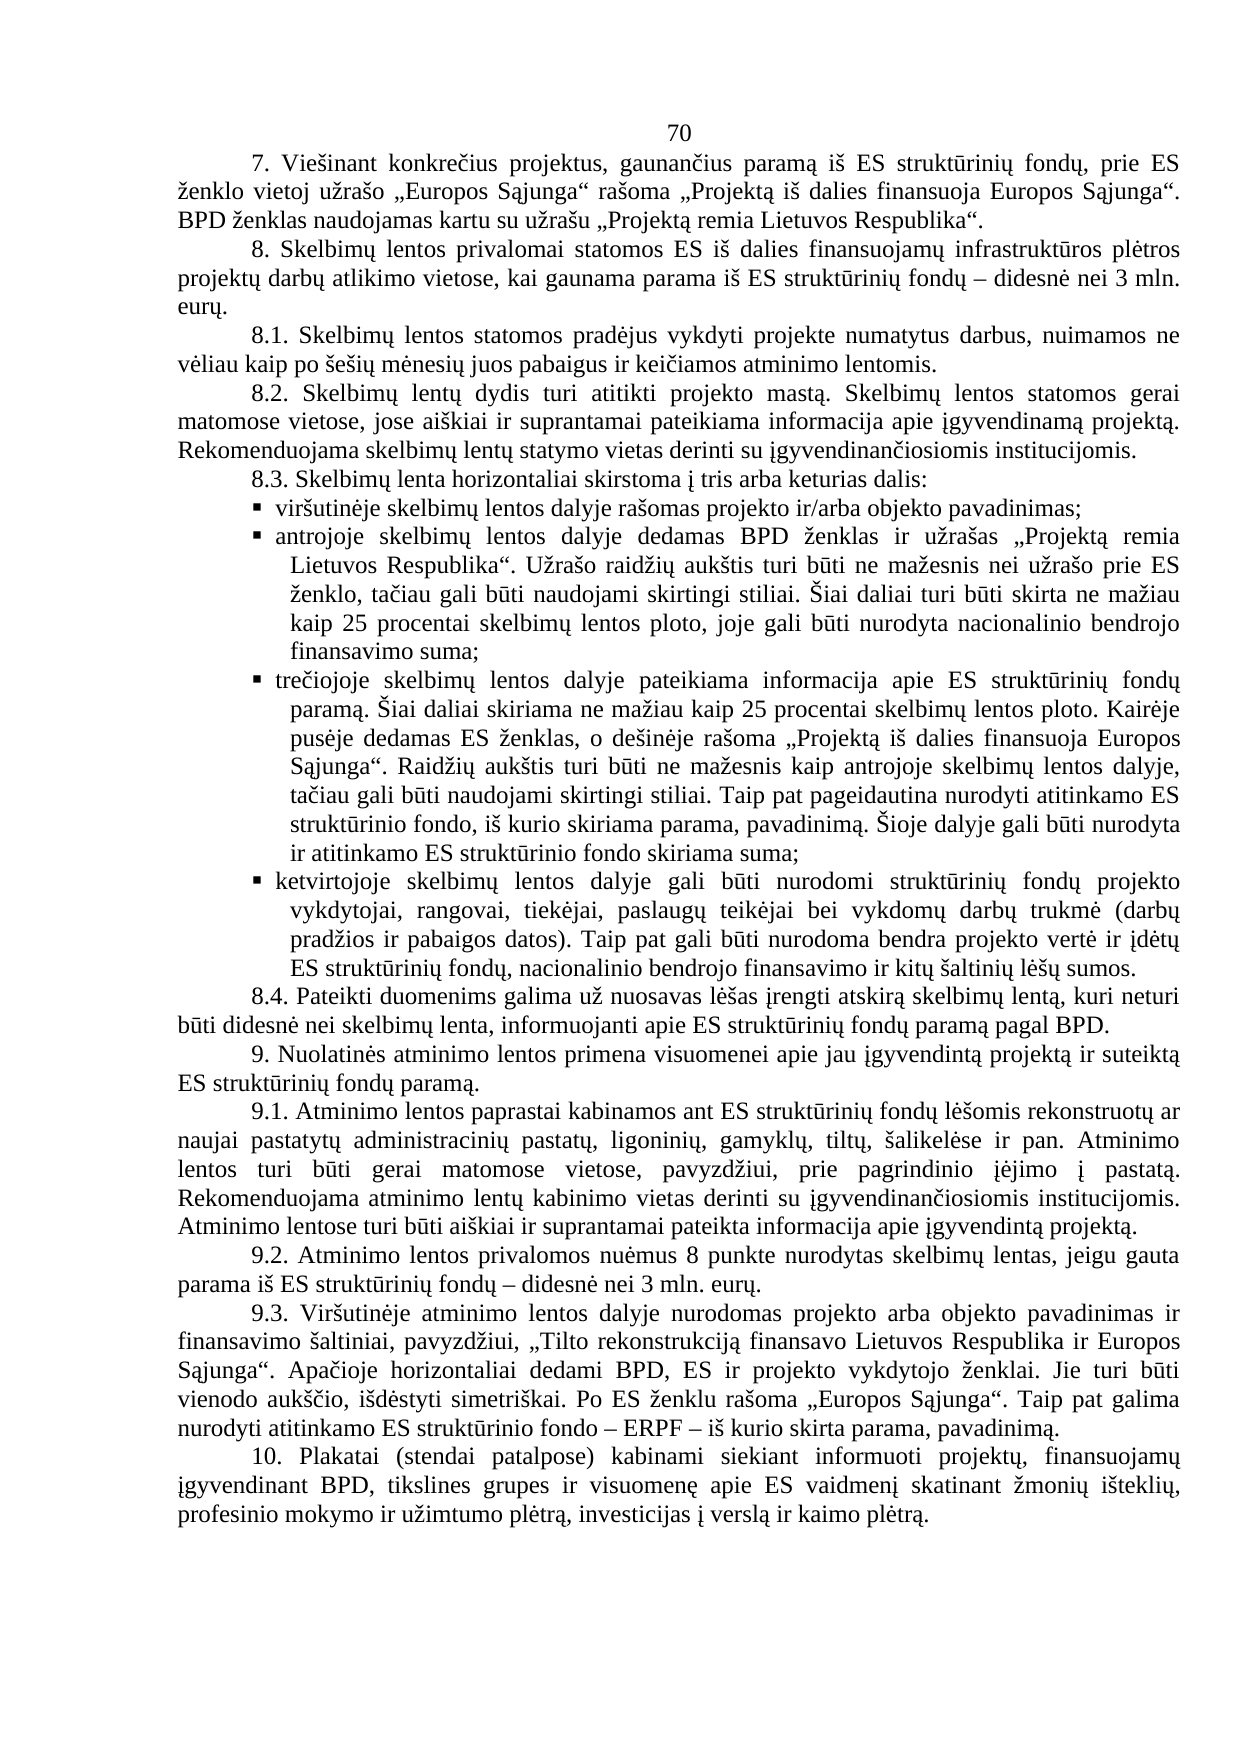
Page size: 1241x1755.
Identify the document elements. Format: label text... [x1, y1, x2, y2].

text antrojoje skelbimų lentos dalyje dedamas BPD ženklas ir užrašas „Projektą remia Lietuvos Respublika“. Užrašo raidžių aukštis turi būti ne mažesnis nei užrašo prie ES ženklo, tačiau gali būti naudojami skirtingi stiliai. Šiai daliai turi būti skirta ne mažiau kaip 25 procentai skelbimų lentos ploto, joje gali būti nurodyta nacionalinio bendrojo finansavimo suma; [251, 521, 1181, 665]
text 9.1. Atminimo lentos paprastai kabinamos ant ES struktūrinių fondų lėšomis rekonstruotų ar naujai pastatytų administracinių pastatų, ligoninių, gamyklų, tiltų, šalikelėse ir pan. Atminimo lentos turi būti gerai matomose vietose, pavyzdžiui, prie pagrindinio įėjimo į pastatą. Rekomenduojama atminimo lentų kabinimo vietas derinti su įgyvendinančiosiomis institucijomis. Atminimo lentose turi būti aiškiai ir suprantamai pateikta informacija apie įgyvendintą projektą. [177, 1096, 1181, 1240]
text 8.3. Skelbimų lenta horizontaliai skirstoma į tris arba keturias dalis: [177, 464, 1181, 493]
text 8.2. Skelbimų lentų dydis turi atitikti projekto mastą. Skelbimų lentos statomos gerai matomose vietose, jose aiškiai ir suprantamai pateikiama informacija apie įgyvendinamą projektą. Rekomenduojama skelbimų lentų statymo vietas derinti su įgyvendinančiosiomis institucijomis. [177, 378, 1181, 464]
text 8. Skelbimų lentos privalomai statomos ES iš dalies finansuojamų infrastruktūros plėtros projektų darbų atlikimo vietose, kai gaunama parama iš ES struktūrinių fondų – didesnė nei 3 mln. eurų. [177, 234, 1181, 320]
text trečiojoje skelbimų lentos dalyje pateikiama informacija apie ES struktūrinių fondų paramą. Šiai daliai skiriama ne mažiau kaip 25 procentai skelbimų lentos ploto. Kairėje pusėje dedamas ES ženklas, o dešinėje rašoma „Projektą iš dalies finansuoja Europos Sąjunga“. Raidžių aukštis turi būti ne mažesnis kaip antrojoje skelbimų lentos dalyje, tačiau gali būti naudojami skirtingi stiliai. Taip pat pageidautina nurodyti atitinkamo ES struktūrinio fondo, iš kurio skiriama parama, pavadinimą. Šioje dalyje gali būti nurodyta ir atitinkamo ES struktūrinio fondo skiriama suma; [251, 665, 1181, 866]
text 8.1. Skelbimų lentos statomos pradėjus vykdyti projekte numatytus darbus, nuimamos ne vėliau kaip po šešių mėnesių juos pabaigus ir keičiamos atminimo lentomis. [177, 320, 1181, 378]
text 7. Viešinant konkrečius projektus, gaunančius paramą iš ES struktūrinių fondų, prie ES ženklo vietoj užrašo „Europos Sąjunga“ rašoma „Projektą iš dalies finansuoja Europos Sąjunga“. BPD ženklas naudojamas kartu su užrašu „Projektą remia Lietuvos Respublika“. [177, 148, 1181, 234]
text 8.4. Pateikti duomenims galima už nuosavas lėšas įrengti atskirą skelbimų lentą, kuri neturi būti didesnė nei skelbimų lenta, informuojanti apie ES struktūrinių fondų paramą pagal BPD. [177, 981, 1181, 1039]
text 9. Nuolatinės atminimo lentos primena visuomenei apie jau įgyvendintą projektą ir suteiktą ES struktūrinių fondų paramą. [177, 1039, 1181, 1096]
text 9.2. Atminimo lentos privalomos nuėmus 8 punkte nurodytas skelbimų lentas, jeigu gauta parama iš ES struktūrinių fondų – didesnė nei 3 mln. eurų. [177, 1240, 1181, 1298]
text viršutinėje skelbimų lentos dalyje rašomas projekto ir/arba objekto pavadinimas; [177, 493, 1181, 521]
text 9.3. Viršutinėje atminimo lentos dalyje nurodomas projekto arba objekto pavadinimas ir finansavimo šaltiniai, pavyzdžiui, „Tilto rekonstrukciją finansavo Lietuvos Respublika ir Europos Sąjunga“. Apačioje horizontaliai dedami BPD, ES ir projekto vykdytojo ženklai. Jie turi būti vienodo aukščio, išdėstyti simetriškai. Po ES ženklu rašoma „Europos Sąjunga“. Taip pat galima nurodyti atitinkamo ES struktūrinio fondo – ERPF – iš kurio skirta parama, pavadinimą. [177, 1298, 1181, 1441]
text ketvirtojoje skelbimų lentos dalyje gali būti nurodomi struktūrinių fondų projekto vykdytojai, rangovai, tiekėjai, paslaugų teikėjai bei vykdomų darbų trukmė (darbų pradžios ir pabaigos datos). Taip pat gali būti nurodoma bendra projekto vertė ir įdėtų ES struktūrinių fondų, nacionalinio bendrojo finansavimo ir kitų šaltinių lėšų sumos. [251, 866, 1181, 981]
text 10. Plakatai (stendai patalpose) kabinami siekiant informuoti projektų, finansuojamų įgyvendinant BPD, tikslines grupes ir visuomenę apie ES vaidmenį skatinant žmonių išteklių, profesinio mokymo ir užimtumo plėtrą, investicijas į verslą ir kaimo plėtrą. [177, 1441, 1181, 1528]
